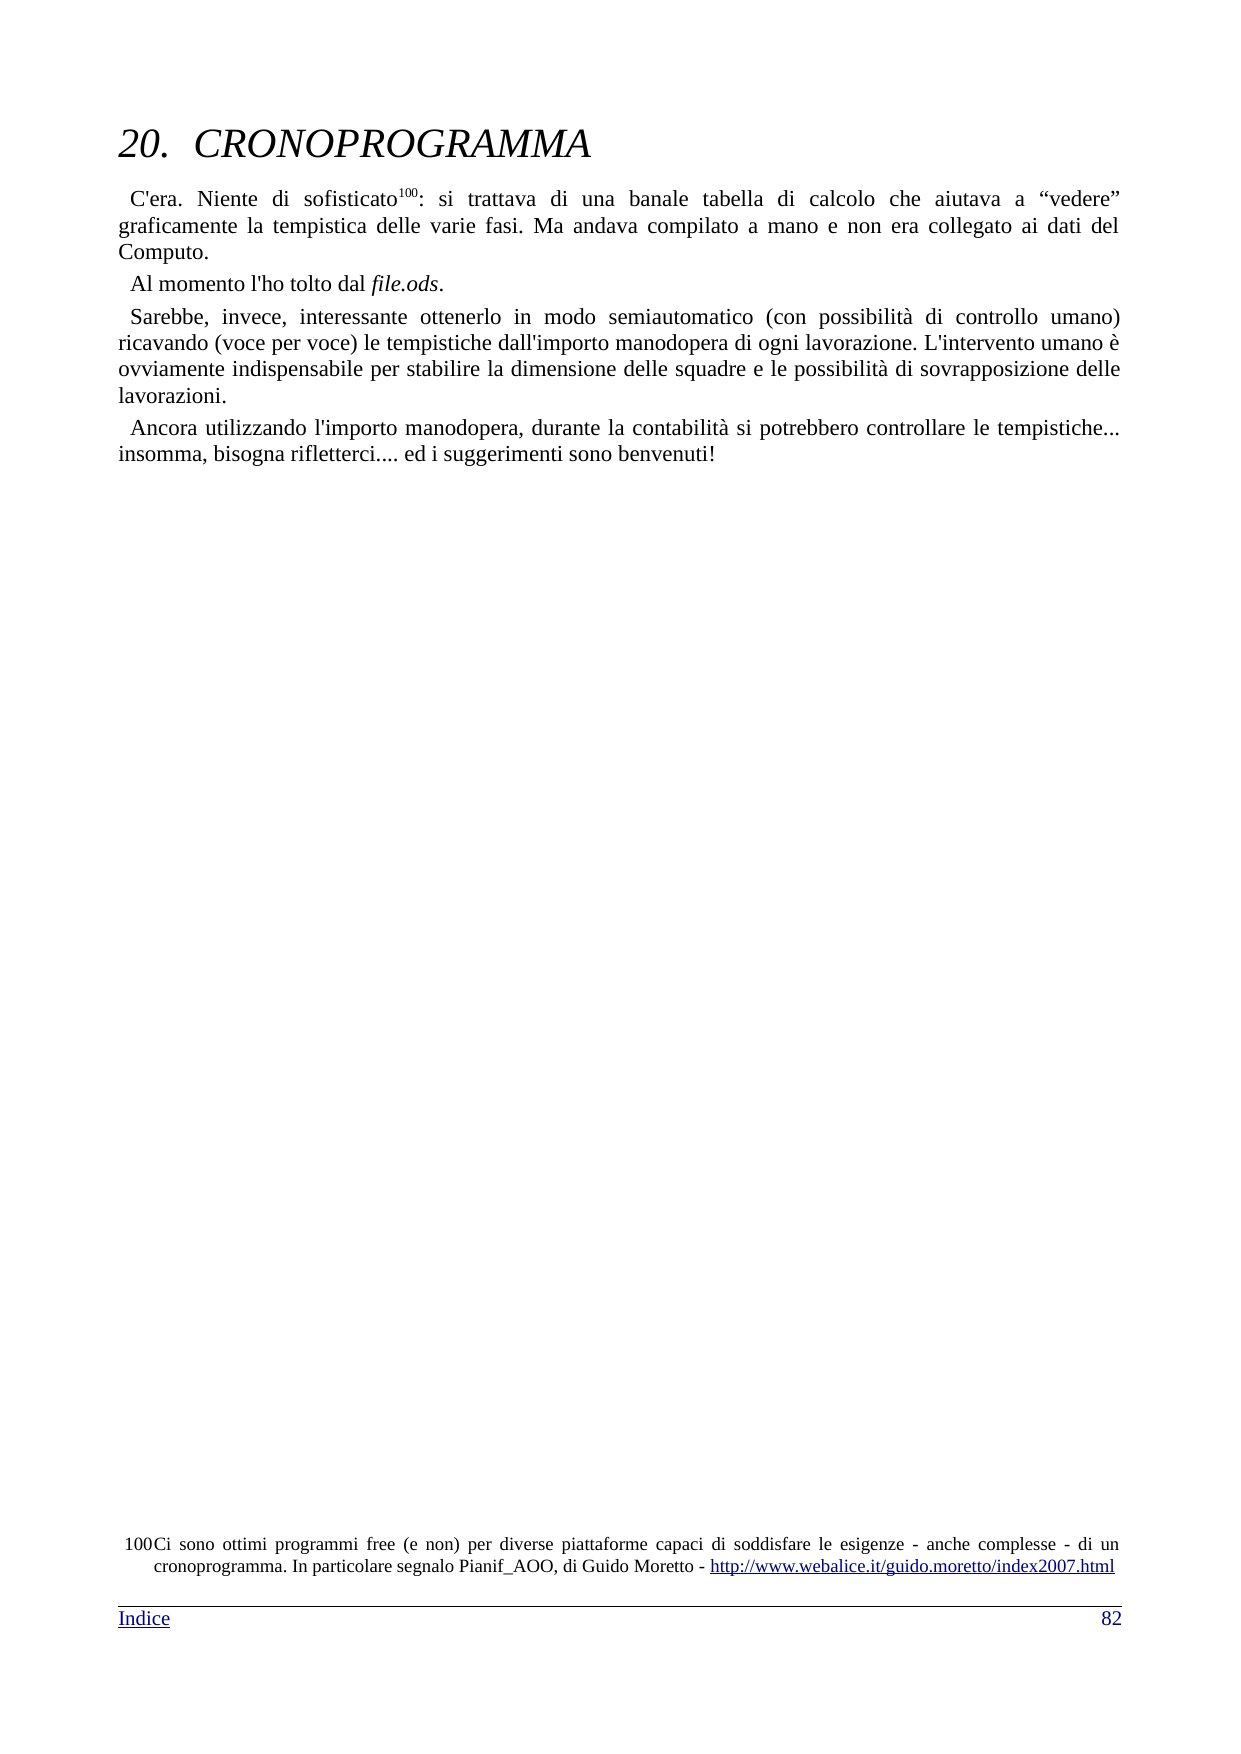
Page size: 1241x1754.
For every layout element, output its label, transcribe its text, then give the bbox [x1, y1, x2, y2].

text Ancora utilizzando l'importo manodopera, durante la contabilità si potrebbero controllare le tempistiche... insomma, bisogna rifletterci.... ed i suggerimenti sono benvenuti! [118, 414, 1122, 467]
subtitle CRONOPROGRAMMA [118, 118, 1122, 166]
text C'era. Niente di sofisticato: si trattava di una banale tabella di calcolo che aiutava a “vedere” graficamente la tempistica delle varie fasi. Ma andava compilato a mano e non era collegato ai dati del Computo. [118, 186, 1122, 264]
text Sarebbe, invece, interessante ottenerlo in modo semiautomatico (con possibilità di controllo umano) ricavando (voce per voce) le tempistiche dall'importo manodopera di ogni lavorazione. L'intervento umano è ovviamente indispensabile per stabilire la dimensione delle squadre e le possibilità di sovrapposizione delle lavorazioni. [118, 303, 1122, 408]
text Ci sono ottimi programmi free (e non) per diverse piattaforme capaci di soddisfare le esigenze - anche complesse - di un cronoprogramma. In particolare segnalo Pianif_AOO, di Guido Moretto - http://www.webalice.it/guido.moretto/index2007.html [124, 1533, 1122, 1576]
text Al momento l'ho tolto dal file.ods. [118, 271, 1122, 297]
